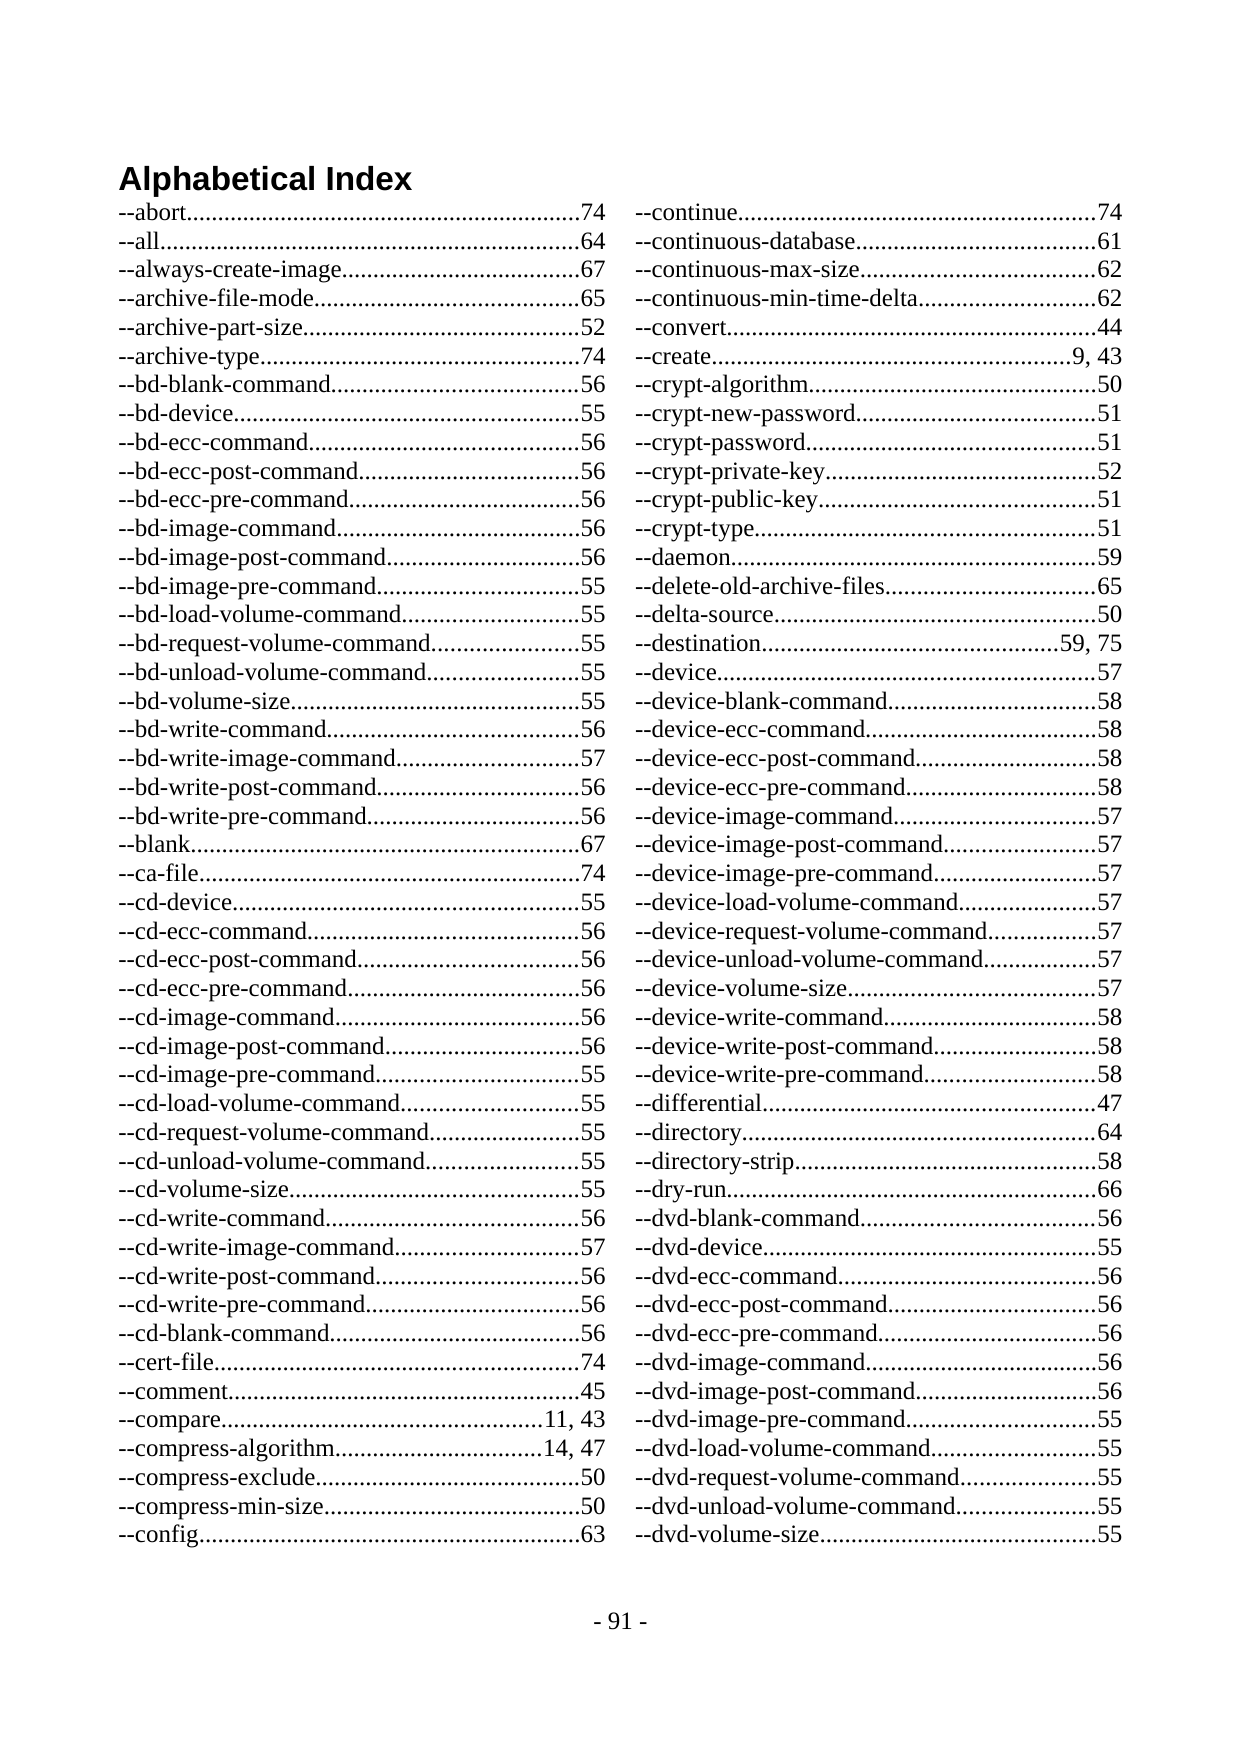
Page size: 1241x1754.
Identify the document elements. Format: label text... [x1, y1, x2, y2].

text --archive-file-mode 65 [118, 283, 605, 312]
text --cd-write-post-command 56 [118, 1261, 605, 1289]
text --dvd-image-command 56 [635, 1347, 1122, 1376]
text --cd-write-image-command 57 [118, 1232, 605, 1261]
text --all 64 [118, 226, 605, 254]
text --crypt-password 51 [635, 427, 1122, 456]
text --bd-blank-command 56 [118, 369, 605, 398]
text --dvd-ecc-command 56 [635, 1261, 1122, 1289]
text --dvd-ecc-pre-command 56 [635, 1318, 1122, 1347]
text --convert 44 [635, 312, 1122, 341]
text --device-unload-volume-command 57 [635, 944, 1122, 973]
text --archive-part-size 52 [118, 312, 605, 341]
text --dvd-volume-size 55 [635, 1519, 1122, 1548]
text --abort 74 [118, 197, 605, 226]
text --device-write-post-command 58 [635, 1031, 1122, 1059]
text --bd-ecc-command 56 [118, 427, 605, 456]
text --directory 64 [635, 1117, 1122, 1146]
text --bd-volume-size 55 [118, 686, 605, 714]
text --dvd-ecc-post-command 56 [635, 1289, 1122, 1318]
text --cd-image-pre-command 55 [118, 1059, 605, 1088]
text --bd-load-volume-command 55 [118, 599, 605, 628]
text --bd-write-image-command 57 [118, 743, 605, 772]
text --device-write-pre-command 58 [635, 1059, 1122, 1088]
text --cd-device 55 [118, 887, 605, 916]
text --crypt-algorithm 50 [635, 369, 1122, 398]
text --device-ecc-pre-command 58 [635, 772, 1122, 801]
text --cd-write-command 56 [118, 1203, 605, 1232]
text --destination 59, 75 [635, 628, 1122, 657]
text --cd-ecc-pre-command 56 [118, 973, 605, 1002]
text --device-request-volume-command 57 [635, 916, 1122, 944]
text --device-image-post-command 57 [635, 829, 1122, 858]
text --comment 45 [118, 1376, 605, 1404]
text --directory-strip 58 [635, 1146, 1122, 1174]
text --crypt-new-password 51 [635, 398, 1122, 427]
text --blank 67 [118, 829, 605, 858]
text --bd-image-command 56 [118, 513, 605, 542]
text --bd-unload-volume-command 55 [118, 657, 605, 686]
text --continue 74 [635, 197, 1122, 226]
text --device-blank-command 58 [635, 686, 1122, 714]
text --crypt-type 51 [635, 513, 1122, 542]
text --dvd-image-post-command 56 [635, 1376, 1122, 1404]
text --compare 11, 43 [118, 1404, 605, 1433]
text --daemon 59 [635, 542, 1122, 571]
text --dvd-unload-volume-command 55 [635, 1491, 1122, 1519]
text --device-ecc-post-command 58 [635, 743, 1122, 772]
text --config 63 [118, 1519, 605, 1548]
text --cd-load-volume-command 55 [118, 1088, 605, 1117]
text --compress-exclude 50 [118, 1462, 605, 1491]
text --dvd-blank-command 56 [635, 1203, 1122, 1232]
text --bd-device 55 [118, 398, 605, 427]
text --bd-image-pre-command 55 [118, 571, 605, 599]
text --crypt-private-key 52 [635, 456, 1122, 484]
text --cd-unload-volume-command 55 [118, 1146, 605, 1174]
text --compress-algorithm 14, 47 [118, 1433, 605, 1462]
text --compress-min-size 50 [118, 1491, 605, 1519]
text --continuous-database 61 [635, 226, 1122, 254]
text --bd-ecc-pre-command 56 [118, 484, 605, 513]
text --cd‑blank-command 56 [118, 1318, 605, 1347]
text --dvd-load-volume-command 55 [635, 1433, 1122, 1462]
text --crypt-public-key 51 [635, 484, 1122, 513]
text --cd-volume-size 55 [118, 1174, 605, 1203]
text --bd-image-post-command 56 [118, 542, 605, 571]
text --device-image-pre-command 57 [635, 858, 1122, 887]
text --continuous-min-time-delta 62 [635, 283, 1122, 312]
text --cd-ecc-post-command 56 [118, 944, 605, 973]
text --cd-write-pre-command 56 [118, 1289, 605, 1318]
text --archive-type 74 [118, 341, 605, 369]
text --bd-write-post-command 56 [118, 772, 605, 801]
text --differential 47 [635, 1088, 1122, 1117]
text --cert-file 74 [118, 1347, 605, 1376]
text --bd-request-volume-command 55 [118, 628, 605, 657]
text --bd-ecc-post-command 56 [118, 456, 605, 484]
text --device-volume-size 57 [635, 973, 1122, 1002]
text --dvd-request-volume-command 55 [635, 1462, 1122, 1491]
text --bd-write-pre-command 56 [118, 801, 605, 829]
text --delta-source 50 [635, 599, 1122, 628]
text --bd-write-command 56 [118, 714, 605, 743]
subtitle Alphabetical Index [118, 159, 1122, 197]
text --always-create-image 67 [118, 254, 605, 283]
text --delete-old-archive-files 65 [635, 571, 1122, 599]
text --device-write-command 58 [635, 1002, 1122, 1031]
text --device-ecc-command 58 [635, 714, 1122, 743]
text --cd-image-command 56 [118, 1002, 605, 1031]
text --cd-image-post-command 56 [118, 1031, 605, 1059]
text --device 57 [635, 657, 1122, 686]
text --continuous-max-size 62 [635, 254, 1122, 283]
text --create 9, 43 [635, 341, 1122, 369]
text --cd-request-volume-command 55 [118, 1117, 605, 1146]
text --device-image-command 57 [635, 801, 1122, 829]
text --dry-run 66 [635, 1174, 1122, 1203]
text --dvd-device 55 [635, 1232, 1122, 1261]
text --device-load-volume-command 57 [635, 887, 1122, 916]
text --ca-file 74 [118, 858, 605, 887]
text --cd-ecc-command 56 [118, 916, 605, 944]
text --dvd-image-pre-command 55 [635, 1404, 1122, 1433]
